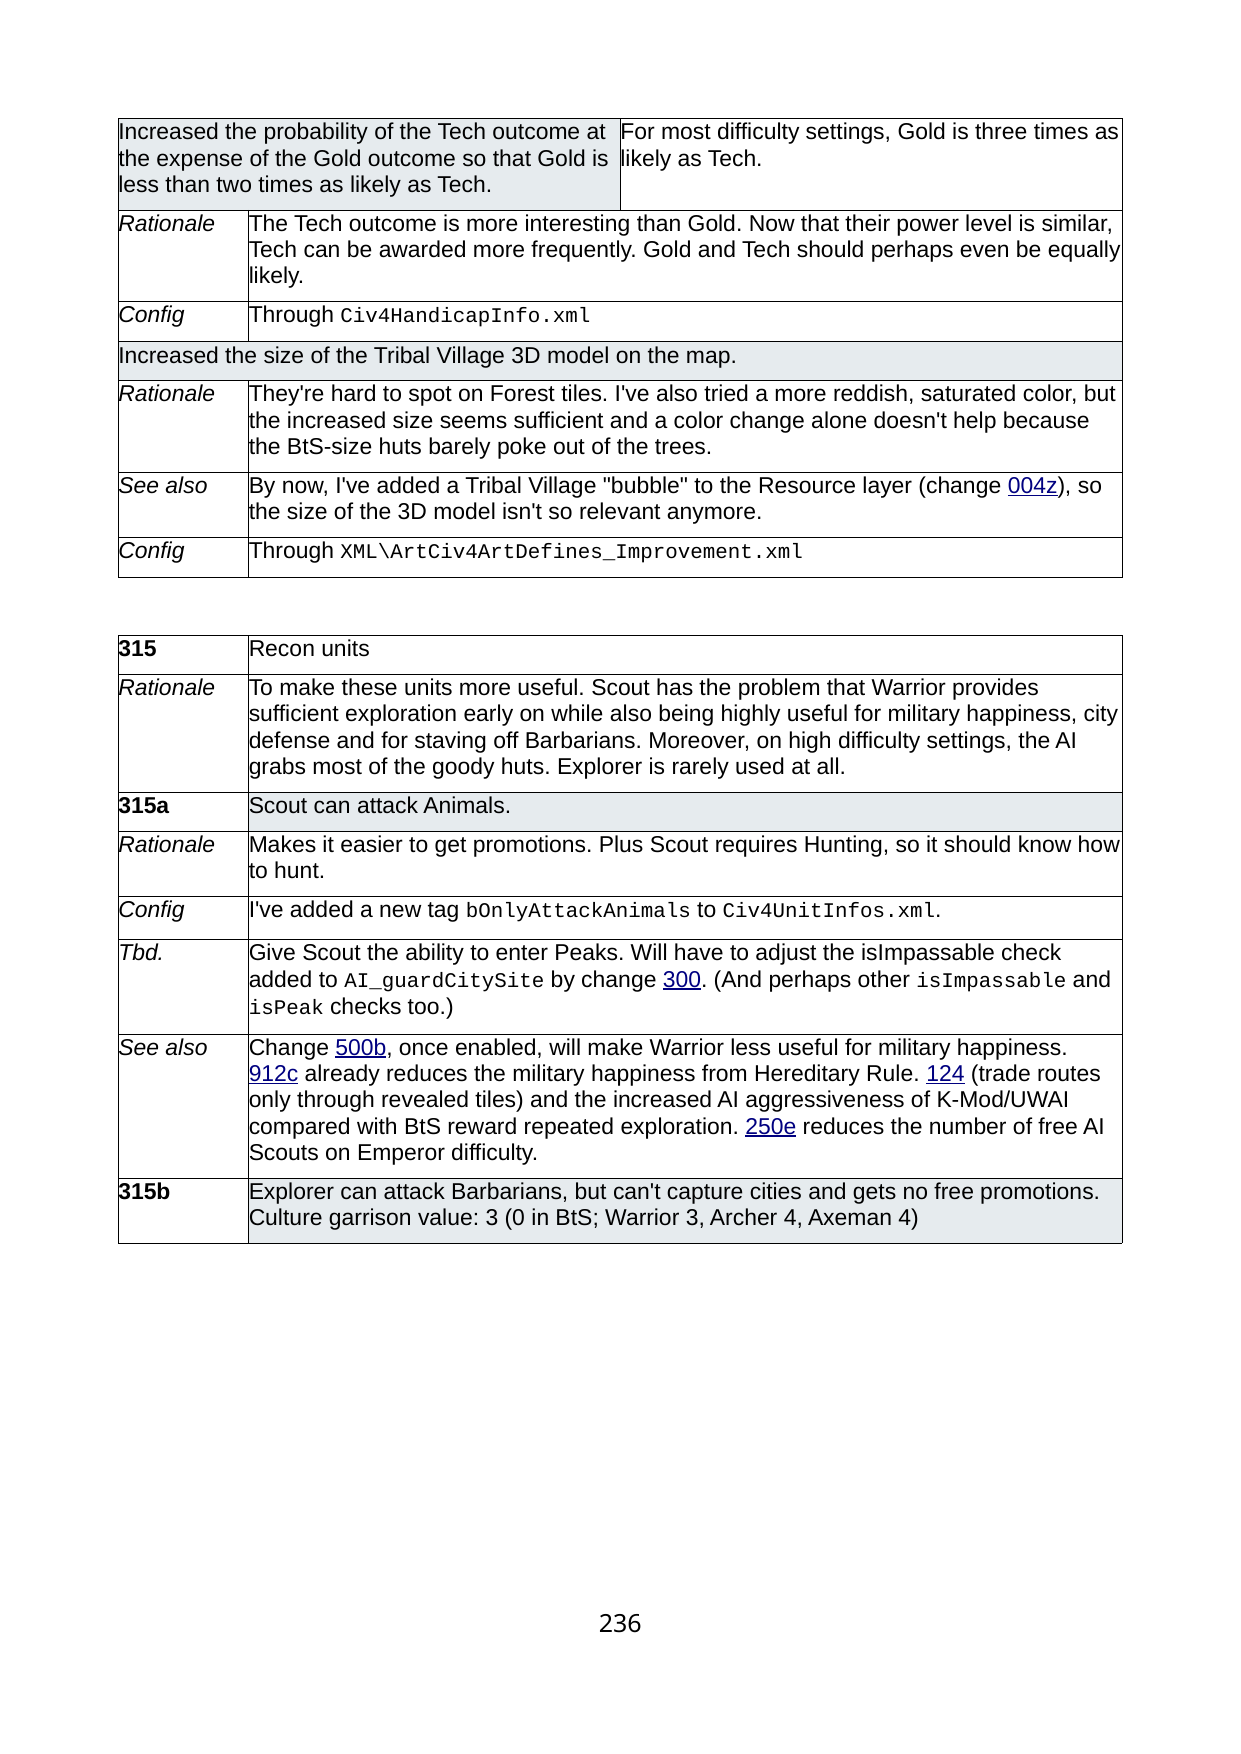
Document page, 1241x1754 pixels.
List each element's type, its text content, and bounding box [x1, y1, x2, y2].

table_cell Config [119, 538, 248, 577]
table_cell Config [119, 302, 248, 341]
table_cell Explorer can attack Barbarians, but can't capture cities and gets no free promotions. Culture garrison value: 3 (0 in BtS; Warrior 3, Archer 4, Axeman 4) [249, 1179, 1122, 1243]
table_cell I've added a new tag bOnlyAttackAnimals to Civ4UnitInfos.xml. [249, 897, 1122, 939]
table_cell Scout can attack Animals. [249, 793, 1122, 831]
table_cell Rationale [119, 832, 248, 896]
table_cell See also [119, 473, 248, 537]
table_cell By now, I've added a Tribal Village "bubble" to the Resource layer (change 004z), so the size of the 3D model isn't so relevant anymore. [249, 473, 1122, 537]
table_cell Change 500b, once enabled, will make Warrior less useful for military happiness. 912c already reduces the military happiness from Hereditary Rule. 124 (trade routes only through revealed tiles) and the increased AI aggressiveness of K-Mod/UWAI compared with BtS reward repeated exploration. 250e reduces the number of free AI Scouts on Emperor difficulty. [249, 1035, 1122, 1178]
table_cell For most difficulty settings, Gold is three times as likely as Tech. [621, 119, 1122, 210]
table_cell 315b [119, 1179, 248, 1243]
table_cell Rationale [119, 211, 248, 301]
table_cell To make these units more useful. Scout has the problem that Warrior provides sufficient exploration early on while also being highly useful for military happiness, city defense and for staving off Barbarians. Moreover, on high difficulty settings, the AI grabs most of the goody huts. Explorer is rarely used at all. [249, 675, 1122, 792]
table_cell Give Scout the ability to enter Peaks. Will have to adjust the isImpassable check added to AI_guardCitySite by change 300. (And perhaps other isImpassable and isPeak checks too.) [249, 940, 1122, 1033]
table_header 315 [119, 636, 248, 674]
table_cell Rationale [119, 381, 248, 472]
table_cell Increased the size of the Tribal Village 3D model on the map. [119, 342, 1122, 380]
table_cell 315a [119, 793, 248, 831]
table_cell Increased the probability of the Tech outcome at the expense of the Gold outcome so that Gold is less than two times as likely as Tech. [119, 119, 620, 210]
table_header Recon units [249, 636, 1122, 674]
table_cell Tbd. [119, 940, 248, 1033]
table_cell Through Civ4HandicapInfo.xml [249, 302, 1122, 341]
table_cell The Tech outcome is more interesting than Gold. Now that their power level is similar, Tech can be awarded more frequently. Gold and Tech should perhaps even be equally likely. [249, 211, 1122, 301]
table_cell They're hard to spot on Forest tiles. I've also tried a more reddish, saturated color, but the increased size seems sufficient and a color change alone doesn't help because the BtS-size huts barely poke out of the trees. [249, 381, 1122, 472]
table_cell Through XML\ArtCiv4ArtDefines_Improvement.xml [249, 538, 1122, 577]
table_cell Rationale [119, 675, 248, 792]
table_cell See also [119, 1035, 248, 1178]
table_cell Config [119, 897, 248, 939]
table_cell Makes it easier to get promotions. Plus Scout requires Hunting, so it should know how to hunt. [249, 832, 1122, 896]
